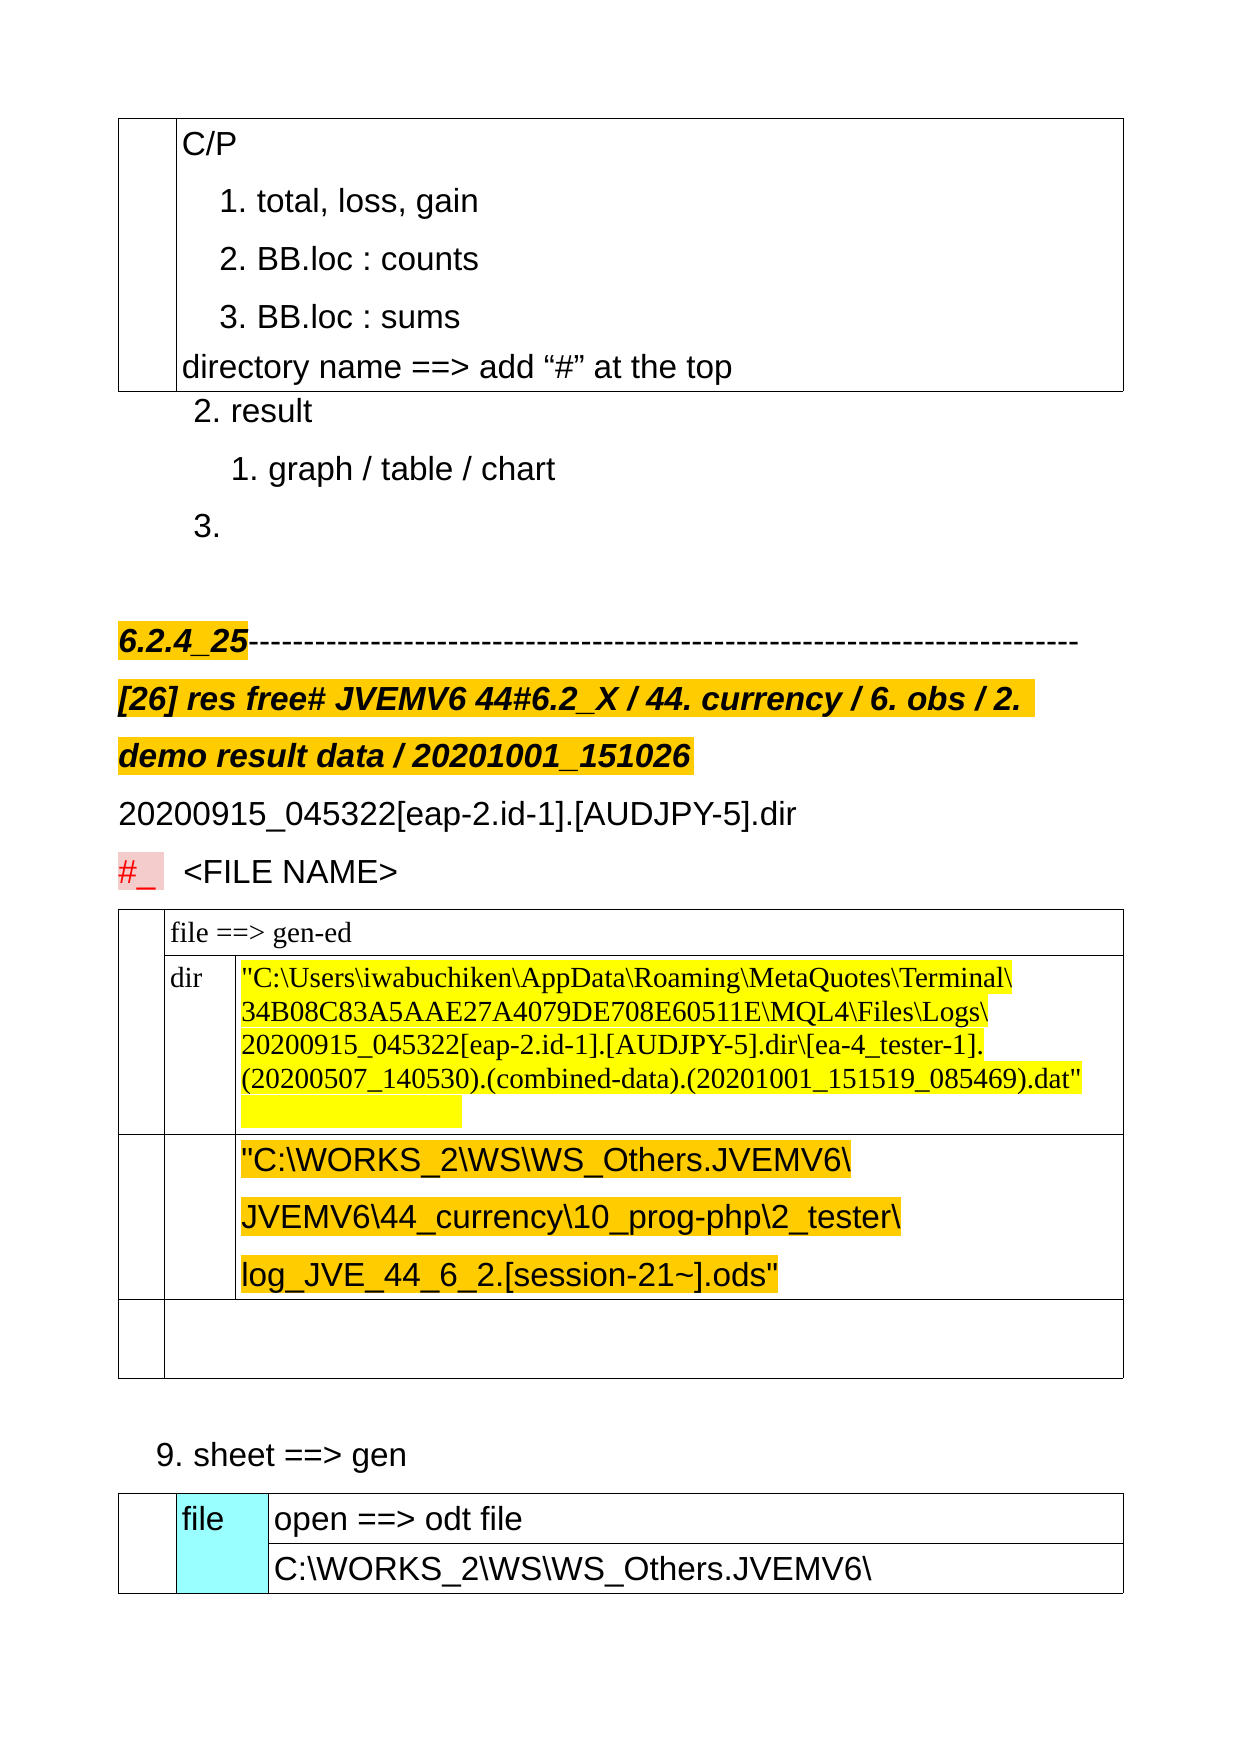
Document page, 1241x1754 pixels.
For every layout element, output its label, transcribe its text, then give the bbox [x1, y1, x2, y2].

table_cell directory name ==> add “#” at the top [177, 341, 1123, 391]
text [26] res free# JVEMV6 44#6.2_X / 44. currency / 6. obs / 2. demo result data / 20201001_151026 [118, 679, 1122, 775]
text #_ <FILE NAME> [118, 852, 1122, 890]
table_cell [119, 341, 176, 391]
text 6.2.4_25--------------------------------------------------------------------------- [118, 621, 1122, 660]
table_cell C:\WORKS_2\WS\WS_Others.JVEMV6\ [269, 1544, 1123, 1593]
table_cell [119, 1135, 164, 1299]
table_header [119, 119, 176, 341]
table_cell [165, 1300, 1123, 1378]
table_header [119, 1494, 176, 1593]
list graph / table / chart [231, 448, 1122, 487]
text 20200915_045322[eap-2.id-1].[AUDJPY-5].dir [118, 794, 1122, 833]
list sheet ==> gen [156, 1435, 1122, 1474]
table_header C/P total, loss, gain BB.loc : counts BB.loc : sums [177, 119, 1123, 341]
table_header file [177, 1494, 268, 1593]
table_cell dir [165, 956, 235, 1134]
table_cell [119, 1300, 164, 1378]
table_header open ==> odt file [269, 1494, 1123, 1543]
table_cell [165, 1135, 235, 1299]
table_header [119, 910, 164, 1134]
table_header file ==> gen-ed [165, 910, 1123, 954]
table_cell "C:\WORKS_2\WS\WS_Others.JVEMV6\JVEMV6\44_currency\10_prog-php\2_tester\log_JVE_44_6_2.[session-21~].ods" [236, 1135, 1123, 1299]
table_cell "C:\Users\iwabuchiken\AppData\Roaming\MetaQuotes\Terminal\34B08C83A5AAE27A4079DE708E60511E\MQL4\Files\Logs\20200915_045322[eap-2.id-1].[AUDJPY-5].dir\[ea-4_tester-1].(20200507_140530).(combined-data).(20201001_151519_085469).dat" [236, 956, 1123, 1134]
list result [193, 392, 1122, 429]
